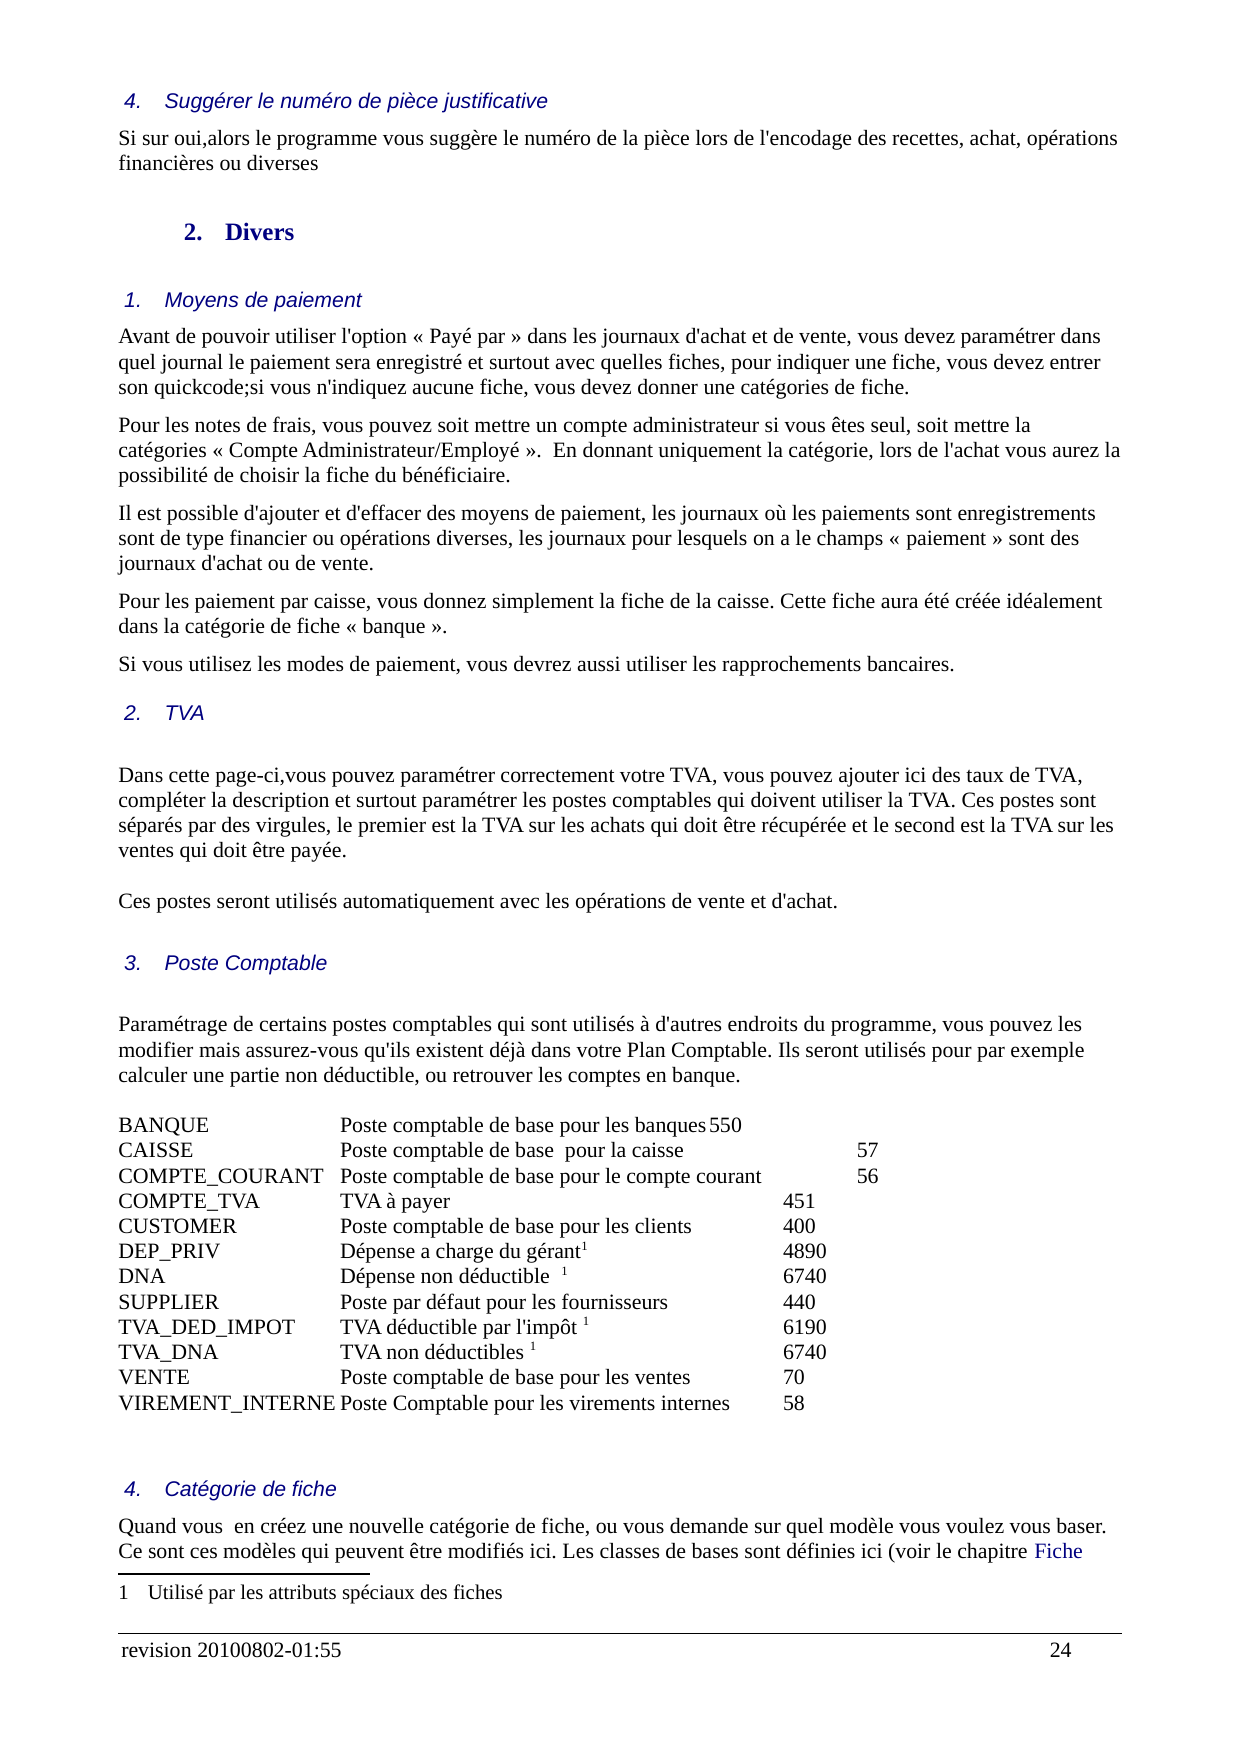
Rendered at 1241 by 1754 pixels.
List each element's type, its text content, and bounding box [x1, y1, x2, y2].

text BANQUE Poste comptable de base pour les banques 550 [118, 1112, 1122, 1137]
text CUSTOMER Poste comptable de base pour les clients 400 [118, 1213, 1122, 1238]
text COMPTE_COURANT Poste comptable de base pour le compte courant 56 [118, 1163, 1122, 1188]
text Il est possible d'ajouter et d'effacer des moyens de paiement, les journaux où les paiements sont enregistrements sont de type financier ou opérations diverses, les journaux pour lesquels on a le champs « paiement » sont des journaux d'achat ou de vente. [118, 500, 1122, 575]
text Si sur oui,alors le programme vous suggère le numéro de la pièce lors de l'encodage des recettes, achat, opérations financières ou diverses [118, 125, 1122, 175]
text DNA Dépense non déductible 1 6740 [118, 1263, 1122, 1289]
subtitle Catégorie de fiche [118, 1477, 1122, 1501]
text VENTE Poste comptable de base pour les ventes 70 [118, 1364, 1122, 1389]
text Quand vous en créez une nouvelle catégorie de fiche, ou vous demande sur quel modèle vous voulez vous baser. Ce sont ces modèles qui peuvent être modifiés ici. Les classes de bases sont définies ici (voir le chapitre Fiche [118, 1513, 1122, 1563]
text SUPPLIER Poste par défaut pour les fournisseurs 440 [118, 1289, 1122, 1314]
text Pour les paiement par caisse, vous donnez simplement la fiche de la caisse. Cette fiche aura été créée idéalement dans la catégorie de fiche « banque ». [118, 588, 1122, 638]
subtitle Poste Comptable [118, 950, 1122, 974]
subtitle TVA [118, 700, 1122, 725]
text CAISSE Poste comptable de base pour la caisse 57 [118, 1137, 1122, 1163]
text Dans cette page-ci,vous pouvez paramétrer correctement votre TVA, vous pouvez ajouter ici des taux de TVA, compléter la description et surtout paramétrer les postes comptables qui doivent utiliser la TVA. Ces postes sont séparés par des virgules, le premier est la TVA sur les achats qui doit être récupérée et le second est la TVA sur les ventes qui doit être payée. [118, 762, 1122, 862]
subtitle Suggérer le numéro de pièce justificative [118, 88, 1122, 113]
text Avant de pouvoir utiliser l'option « Payé par » dans les journaux d'achat et de vente, vous devez paramétrer dans quel journal le paiement sera enregistré et surtout avec quelles fiches, pour indiquer une fiche, vous devez entrer son quickcode;si vous n'indiquez aucune fiche, vous devez donner une catégories de fiche. [118, 323, 1122, 399]
text TVA_DED_IMPOT TVA déductible par l'impôt 1 6190 [118, 1314, 1122, 1339]
text VIREMENT_INTERNE Poste Comptable pour les virements internes 58 [118, 1389, 1122, 1415]
text COMPTE_TVA TVA à payer 451 [118, 1188, 1122, 1213]
subtitle Moyens de paiement [118, 287, 1122, 312]
text DEP_PRIV Dépense a charge du gérant 4890 [118, 1238, 1122, 1263]
text Ces postes seront utilisés automatiquement avec les opérations de vente et d'achat. [118, 888, 1122, 913]
subtitle Divers [177, 217, 1122, 246]
text Utilisé par les attributs spéciaux des fiches [118, 1580, 1122, 1604]
text TVA_DNA TVA non déductibles 1 6740 [118, 1339, 1122, 1364]
text Pour les notes de frais, vous pouvez soit mettre un compte administrateur si vous êtes seul, soit mettre la catégories « Compte Administrateur/Employé ». En donnant uniquement la catégorie, lors de l'achat vous aurez la possibilité de choisir la fiche du bénéficiaire. [118, 412, 1122, 487]
text Paramétrage de certains postes comptables qui sont utilisés à d'autres endroits du programme, vous pouvez les modifier mais assurez-vous qu'ils existent déjà dans votre Plan Comptable. Ils seront utilisés pour par exemple calculer une partie non déductible, ou retrouver les comptes en banque. [118, 1011, 1122, 1087]
text Si vous utilisez les modes de paiement, vous devrez aussi utiliser les rapprochements bancaires. [118, 651, 1122, 676]
